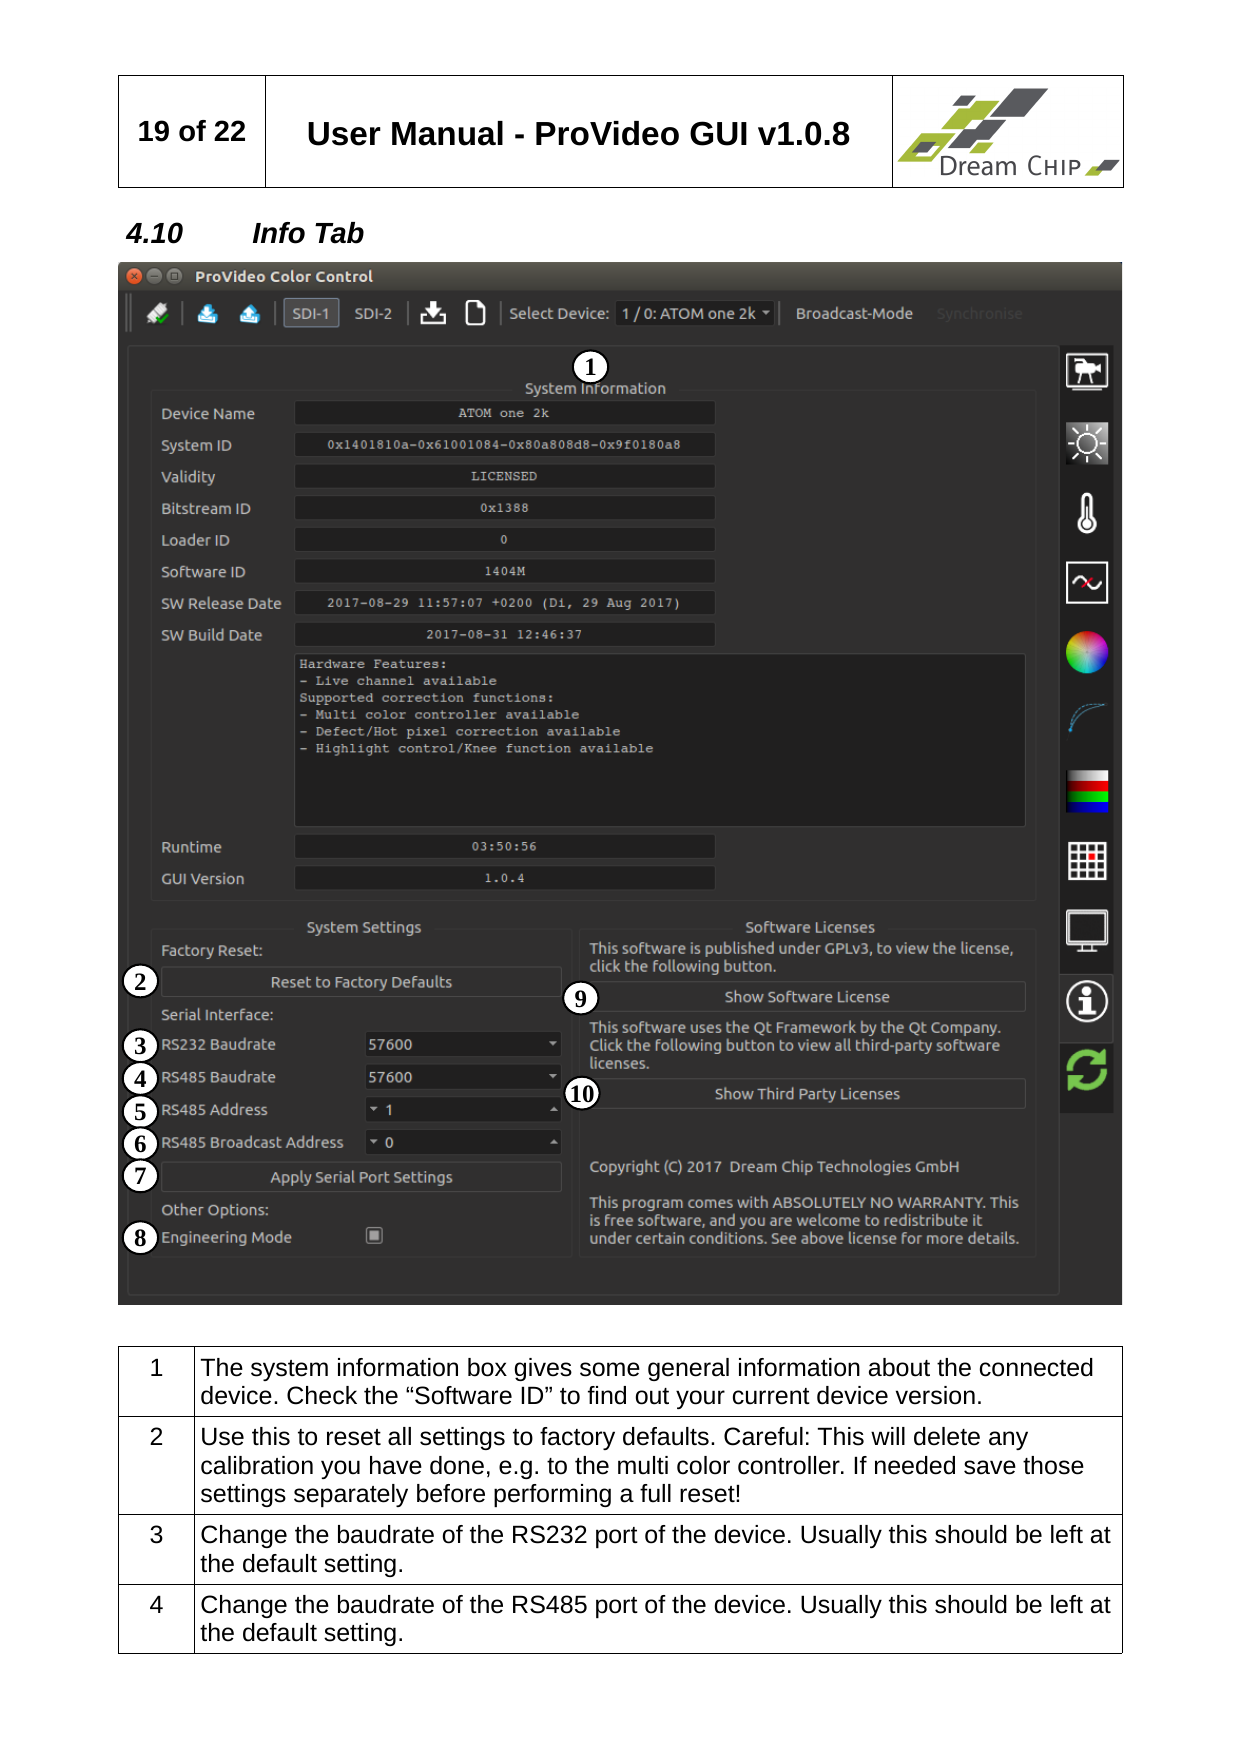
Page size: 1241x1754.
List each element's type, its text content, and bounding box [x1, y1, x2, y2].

table_cell Change the baudrate of the RS232 port of the device. Usually this should be left at the default setting. [195, 1515, 1122, 1583]
table_cell 4 [119, 1585, 194, 1653]
table_cell 2 [119, 1417, 194, 1514]
picture [897, 87, 1120, 177]
table_cell Change the baudrate of the RS485 port of the device. Usually this should be left at the default setting. [195, 1585, 1122, 1653]
table_header The system information box gives some general information about the connected device. Check the “Software ID” to find out your current device version. [195, 1347, 1122, 1416]
table_header 1 [119, 1347, 194, 1416]
table_cell Use this to reset all settings to factory defaults. Careful: This will delete any calibration you have done, e.g. to the multi color controller. If needed save those settings separately before performing a full reset! [195, 1417, 1122, 1514]
picture [118, 262, 1123, 1305]
subtitle Info Tab [118, 216, 1122, 249]
table_cell 3 [119, 1515, 194, 1583]
